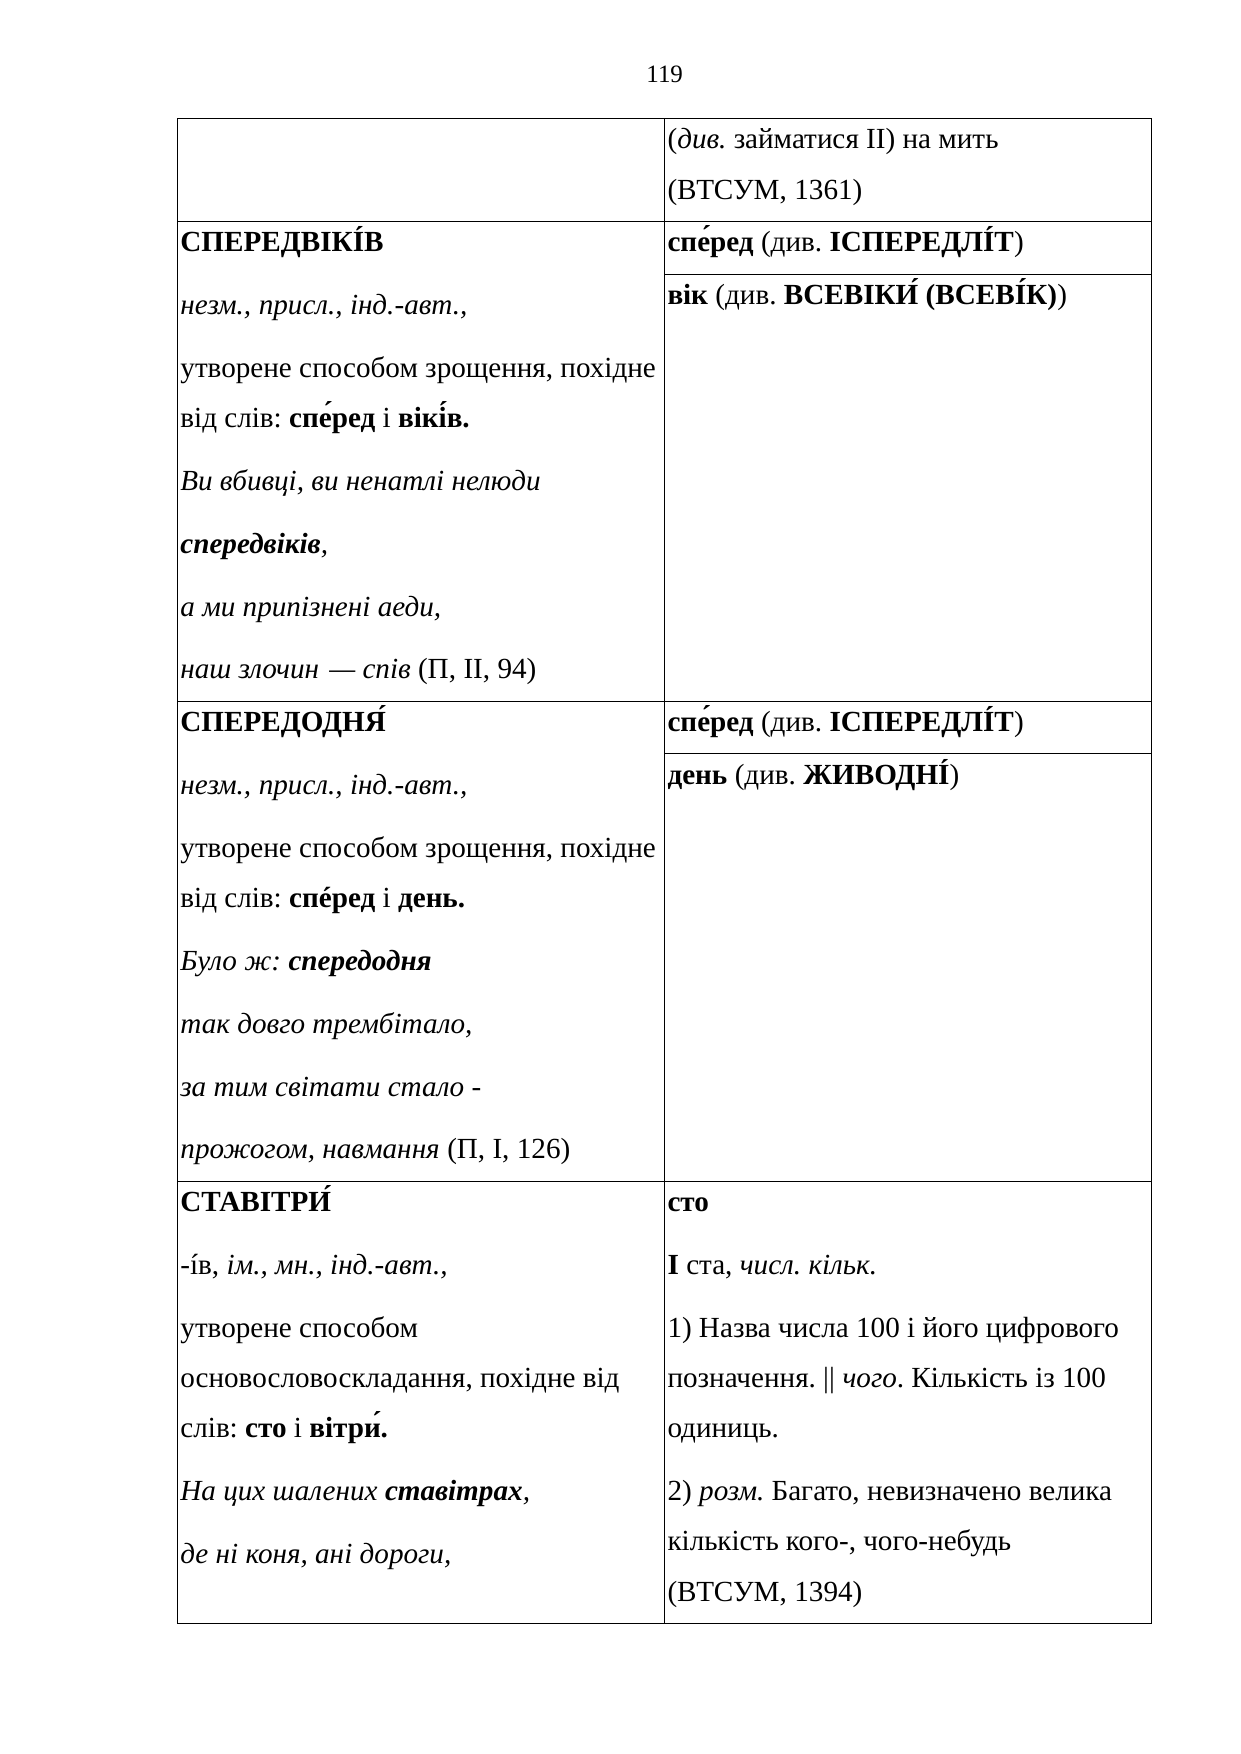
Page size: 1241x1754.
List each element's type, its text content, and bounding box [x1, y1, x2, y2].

table_cell сто I ста, числ. кільк. 1) Назва числа 100 і його цифрового позначення. || чого. Кількість із 100 одиниць. 2) розм. Багато, невизначено велика кількість кого-, чого-небудь (ВТСУМ, 1394) [665, 1182, 1151, 1623]
table_cell СПЕРЕДОДНЯ́ незм., присл., інд.-авт., утворене способом зрощення, похідне від слів: спéред і день. Було ж: спередодня так довго трембітало, за тим світати стало - прожогом, навмання (П, І, 126) [178, 702, 664, 1181]
table_cell (див. займатися II) на мить (ВТСУМ, 1361) [665, 119, 1151, 221]
table_cell спе́ред (див. ІСПЕРЕДЛÍТ) [665, 702, 1151, 753]
table_cell СТАВІТРИ́ -íв, ім., мн., інд.-авт., утворене способом основословоскладання, похідне від слів: сто і вітри́. На цих шалених ставітрах, де ні коня, ані дороги, [178, 1182, 664, 1623]
table_cell СПЕРЕДВІКÍВ незм., присл., інд.-авт., утворене способом зрощення, похідне від слів: спе́ред і вікі́в. Ви вбивці, ви ненатлі нелюди спередвіків, а ми припізнені аеди, наш злочин — спів (П, ІІ, 94) [178, 222, 664, 701]
table_cell день (див. ЖИВОДНÍ) [665, 754, 1151, 1181]
table_cell спе́ред (див. ІСПЕРЕДЛÍТ) [665, 222, 1151, 273]
table_cell [178, 119, 664, 221]
table_cell вік (див. ВСЕВІКИ́ (ВСЕВІ́К)) [665, 275, 1151, 701]
